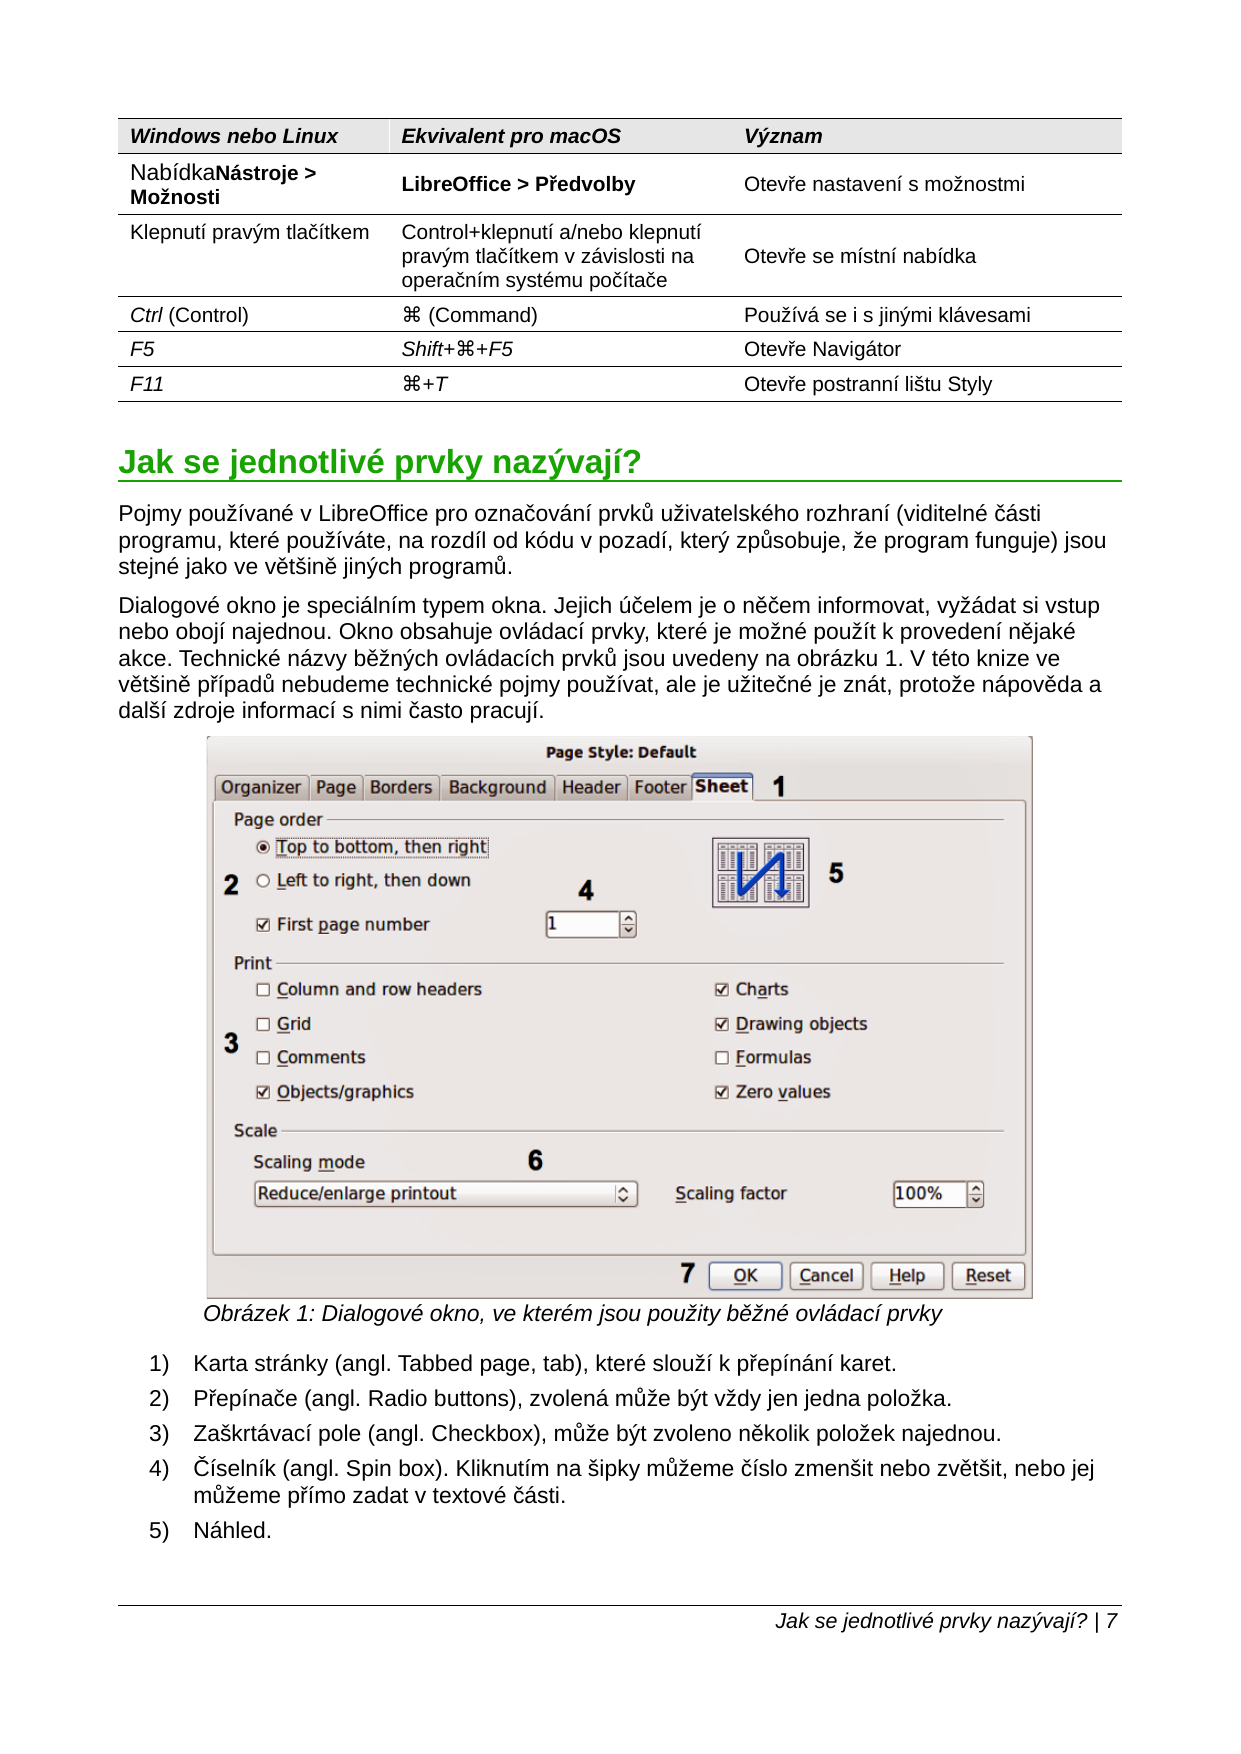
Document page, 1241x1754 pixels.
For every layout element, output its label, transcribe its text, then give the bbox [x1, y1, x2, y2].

table_cell Klepnutí pravým tlačítkem [118, 215, 389, 296]
table_cell Otevře Navigátor [732, 332, 1122, 366]
list Přepínače (angl. Radio buttons), zvolená může být vždy jen jedna položka. [169, 1385, 1122, 1411]
picture [206, 736, 1034, 1300]
table_cell F5 [118, 332, 389, 366]
table_cell LibreOffice > Předvolby [390, 154, 732, 214]
list Číselník (angl. Spin box). Kliknutím na šipky můžeme číslo zmenšit nebo zvětšit, nebo jej můžeme přímo zadat v textové části. [169, 1455, 1122, 1508]
table_header Ekvivalent pro macOS [390, 119, 732, 153]
table_cell ⌘ (Command) [390, 297, 732, 331]
list Náhled. [169, 1517, 1122, 1543]
table_cell Otevře nastavení s možnostmi [732, 154, 1122, 214]
table_cell NabídkaNástroje > Možnosti [118, 154, 389, 214]
text Obrázek 1 : Dialogové okno, ve kterém jsou použity běžné ovládací prvky [203, 1300, 1037, 1326]
text Pojmy používané v LibreOffice pro označování prvků uživatelského rozhraní (viditelné části programu, které používáte, na rozdíl od kódu v pozadí, který způsobuje, že program funguje) jsou stejné jako ve většině jiných programů. [118, 500, 1122, 579]
subtitle Jak se jednotlivé prvky nazývají? [118, 442, 1122, 480]
table_header Windows nebo Linux [118, 119, 389, 153]
table_cell Control+klepnutí a/nebo klepnutí pravým tlačítkem v závislosti na operačním systému počítače [390, 215, 732, 296]
table_header Význam [732, 119, 1122, 153]
table_cell Používá se i s jinými klávesami [732, 297, 1122, 331]
table_cell Otevře postranní lištu Styly [732, 367, 1122, 401]
list Karta stránky (angl. Tabbed page, tab), které slouží k přepínání karet. [169, 1350, 1122, 1376]
text Dialogové okno je speciálním typem okna. Jejich účelem je o něčem informovat, vyžádat si vstup nebo obojí najednou. Okno obsahuje ovládací prvky, které je možné použít k provedení nějaké akce. Technické názvy běžných ovládacích prvků jsou uvedeny na obrázku 1. V této knize ve většině případů nebudeme technické pojmy používat, ale je užitečné je znát, protože nápověda a další zdroje informací s nimi často pracují. [118, 592, 1122, 723]
table_cell Otevře se místní nabídka [732, 215, 1122, 296]
table_cell ⌘+T [390, 367, 732, 401]
table_cell F11 [118, 367, 389, 401]
table_cell Ctrl (Control) [118, 297, 389, 331]
table_cell Shift+⌘+F5 [390, 332, 732, 366]
list Zaškrtávací pole (angl. Checkbox), může být zvoleno několik položek najednou. [169, 1420, 1122, 1446]
